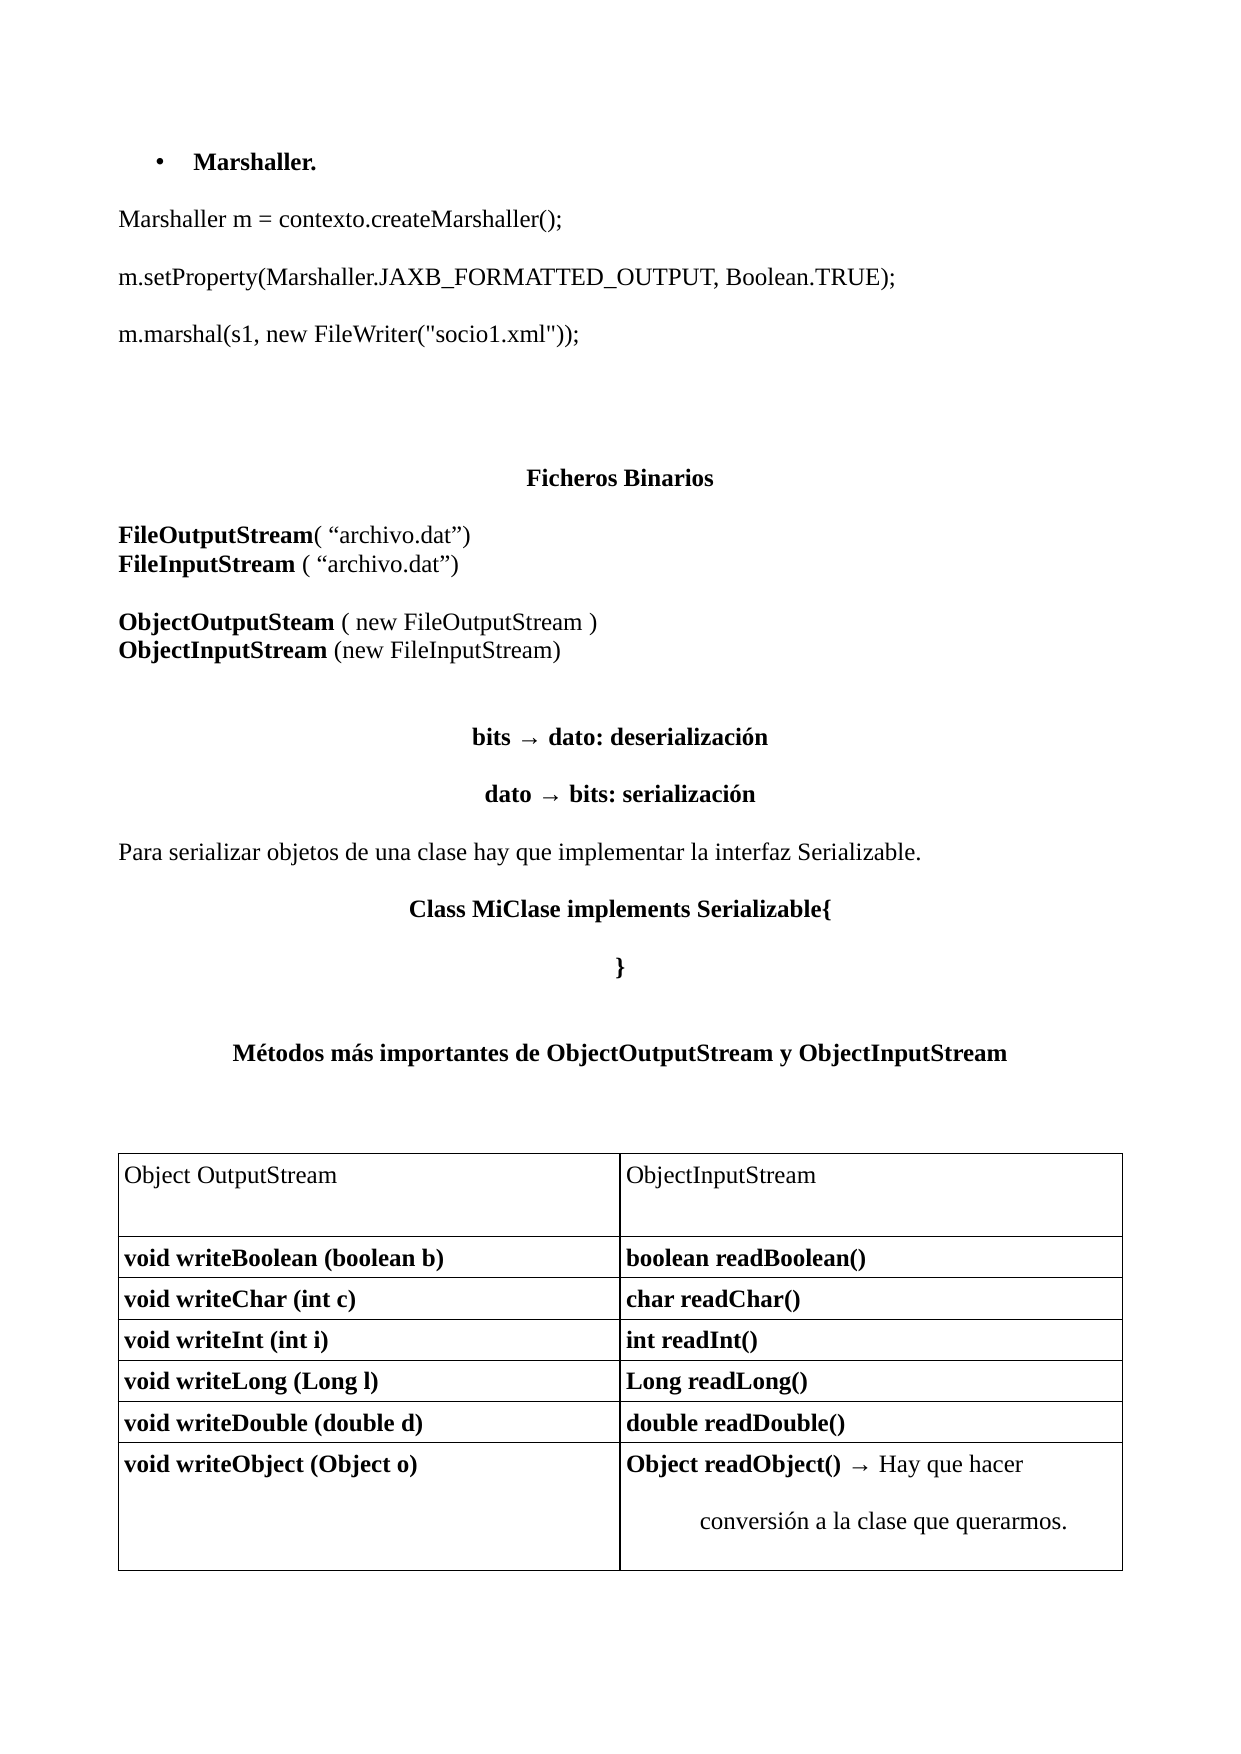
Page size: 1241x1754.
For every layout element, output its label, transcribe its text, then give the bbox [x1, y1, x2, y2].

table_cell Long readLong() [621, 1361, 1122, 1401]
text ObjectOutputSteam ( new FileOutputStream ) [118, 607, 1122, 636]
table_cell void writeDouble (double d) [119, 1402, 619, 1442]
text } [118, 952, 1122, 981]
table_cell boolean readBoolean() [621, 1237, 1122, 1277]
text m.setProperty(Marshaller.JAXB_FORMATTED_OUTPUT, Boolean.TRUE); [118, 262, 1122, 291]
text Class MiClase implements Serializable{ [118, 894, 1122, 923]
table_cell double readDouble() [621, 1402, 1122, 1442]
text FileOutputStream( “archivo.dat”) [118, 521, 1122, 549]
table_cell void writeBoolean (boolean b) [119, 1237, 619, 1277]
table_header ObjectInputStream [621, 1154, 1122, 1236]
text Métodos más importantes de ObjectOutputStream y ObjectInputStream [118, 1038, 1122, 1067]
text bits → dato: deserialización [118, 722, 1122, 751]
text m.marshal(s1, new FileWriter("socio1.xml")); [118, 319, 1122, 348]
table_cell char readChar() [621, 1278, 1122, 1318]
text Marshaller m = contexto.createMarshaller(); [118, 204, 1122, 233]
table_header Object OutputStream [119, 1154, 619, 1236]
list Marshaller. [156, 147, 1122, 176]
table_cell void writeObject (Object o) [119, 1443, 619, 1570]
text Ficheros Binarios [118, 463, 1122, 492]
table_cell Object readObject() → Hay que hacer conversión a la clase que querarmos. [621, 1443, 1122, 1570]
text FileInputStream ( “archivo.dat”) [118, 549, 1122, 578]
text dato → bits: serialización [118, 779, 1122, 808]
table_cell void writeLong (Long l) [119, 1361, 619, 1401]
table_cell void writeInt (int i) [119, 1320, 619, 1360]
table_cell void writeChar (int c) [119, 1278, 619, 1318]
text Para serializar objetos de una clase hay que implementar la interfaz Serializable. [118, 837, 1122, 866]
table_cell int readInt() [621, 1320, 1122, 1360]
text ObjectInputStream (new FileInputStream) [118, 636, 1122, 664]
